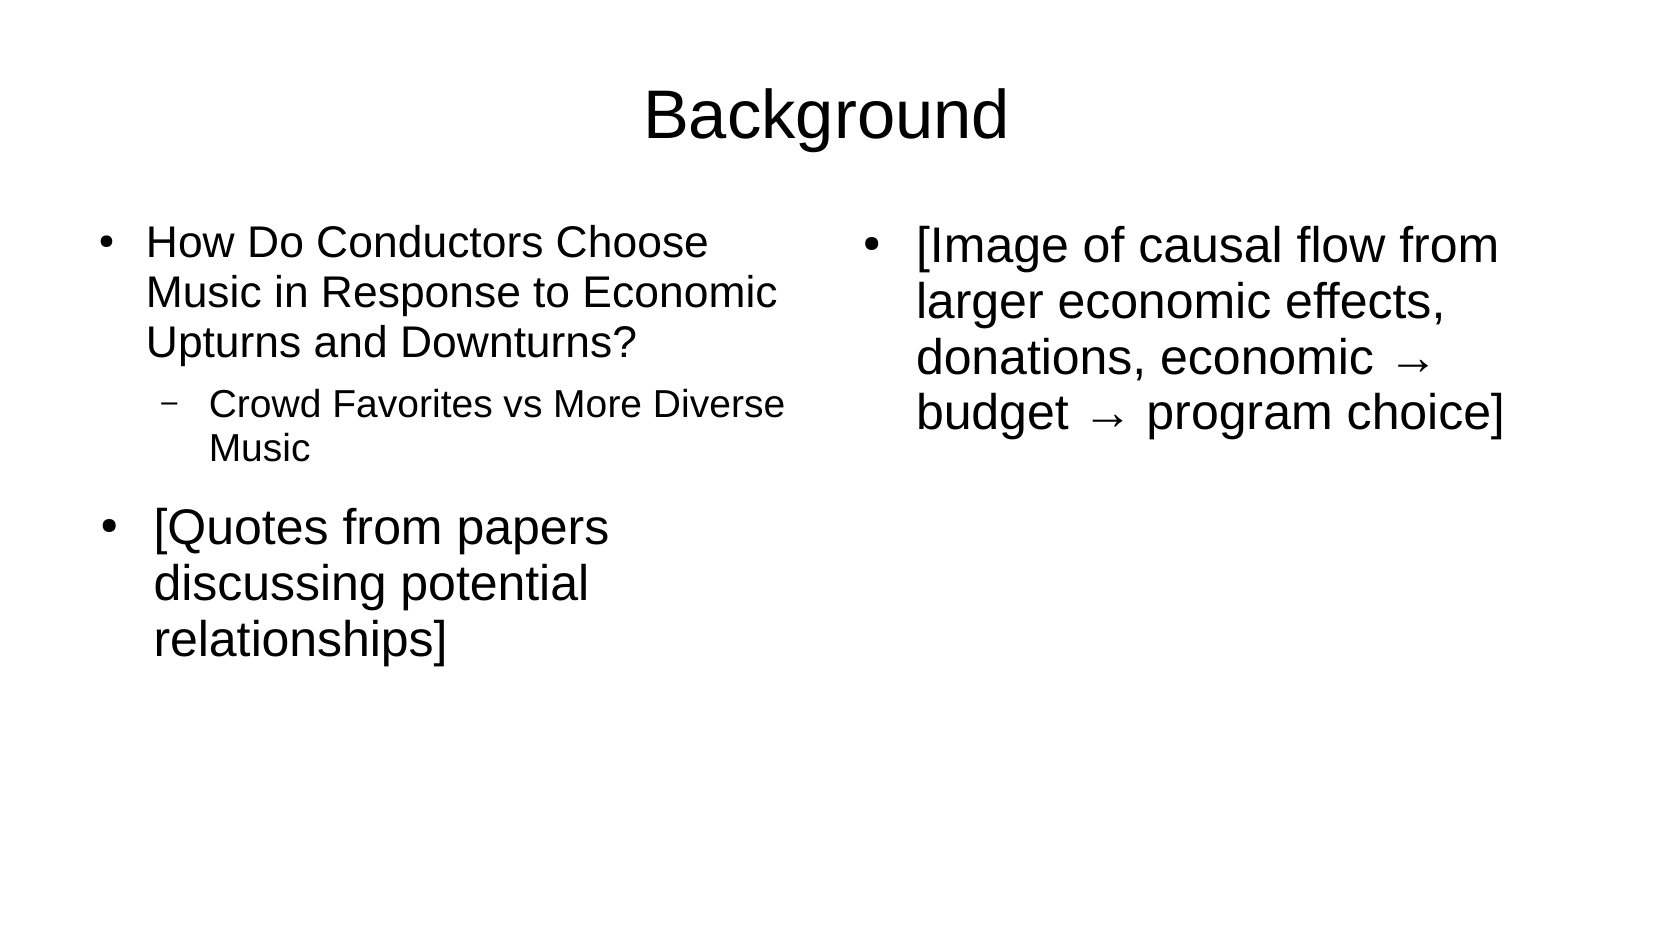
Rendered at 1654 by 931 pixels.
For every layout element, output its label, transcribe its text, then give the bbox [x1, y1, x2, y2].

list How Do Conductors Choose Music in Response to Economic Upturns and Downturns? Crowd Favorites vs More Diverse Music [82, 217, 809, 475]
list [Quotes from papers discussing potential relationships] [82, 499, 809, 757]
list [Image of causal flow from larger economic effects, donations, economic → budget → program choice] [845, 217, 1572, 758]
title Background [82, 37, 1571, 193]
